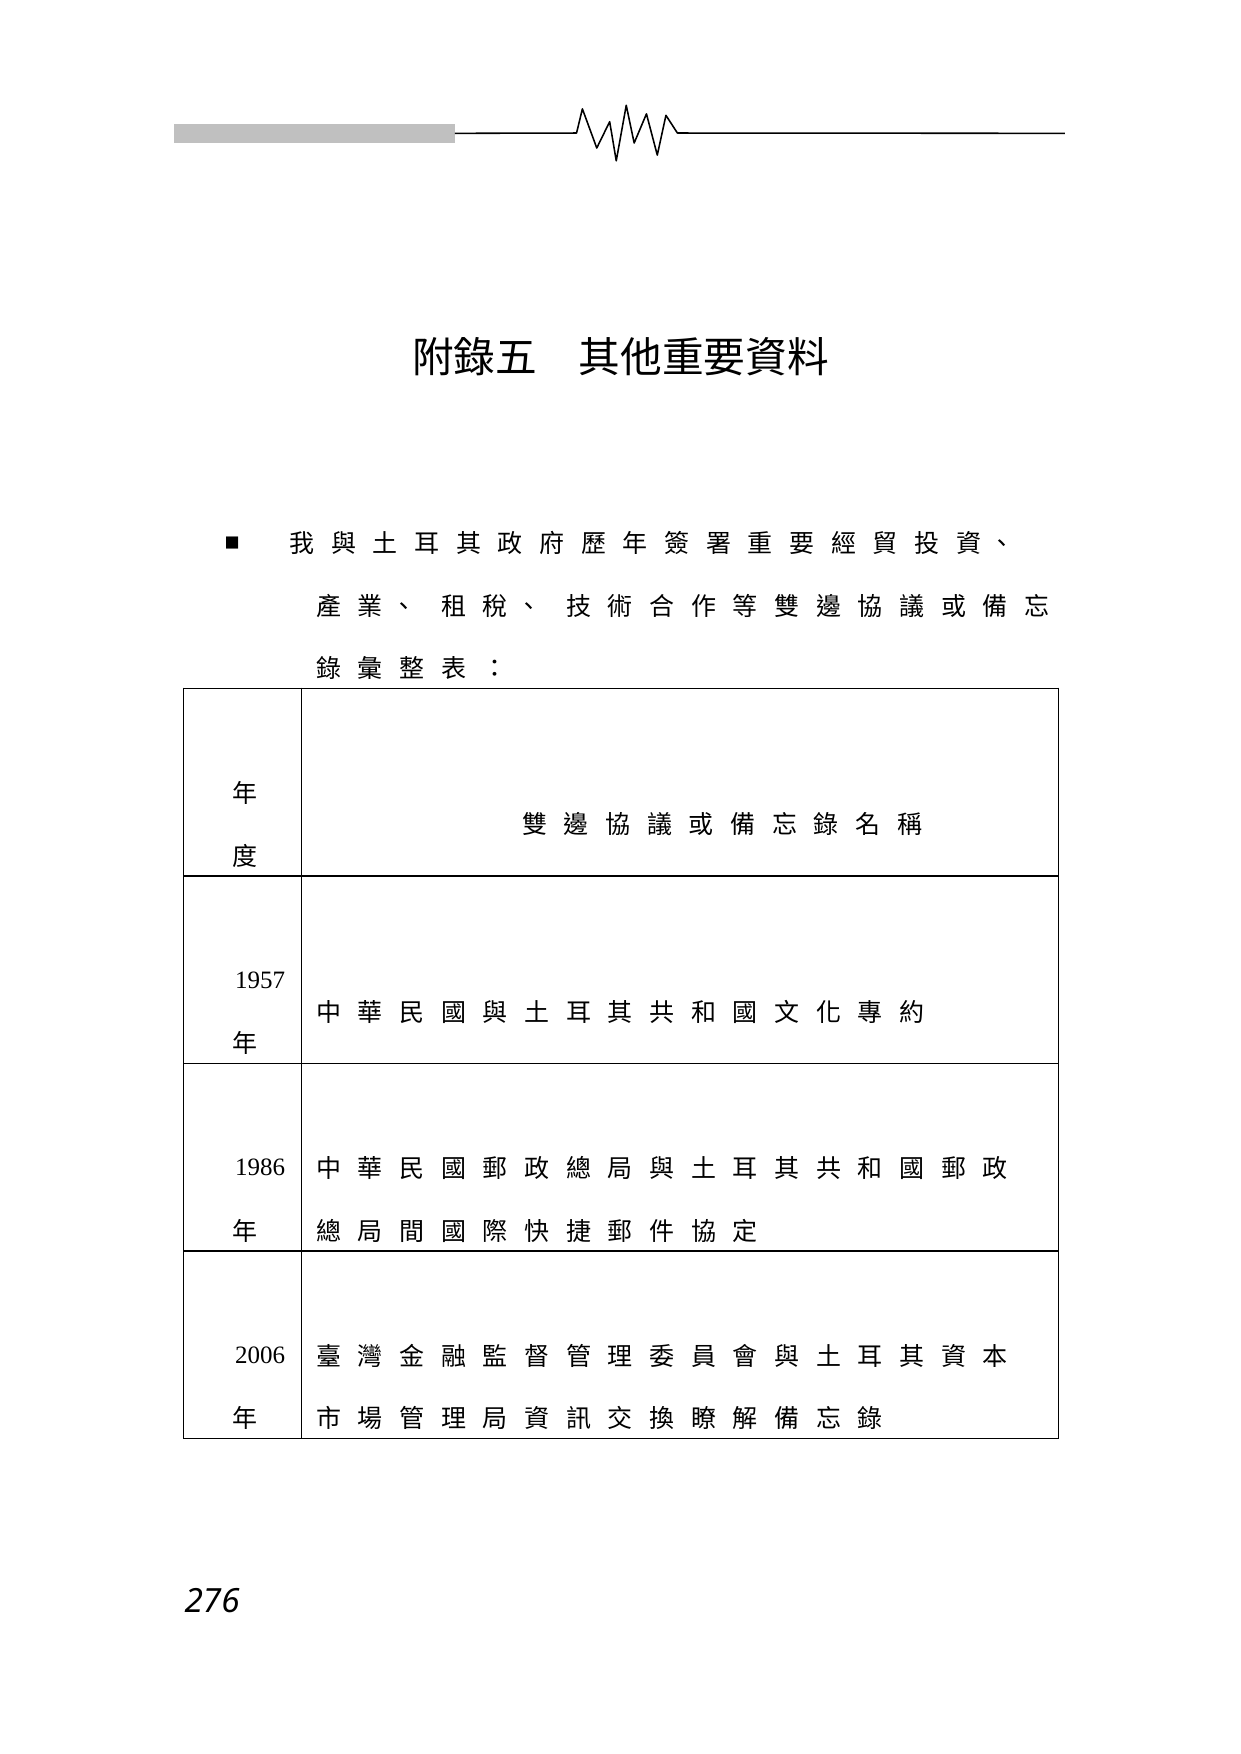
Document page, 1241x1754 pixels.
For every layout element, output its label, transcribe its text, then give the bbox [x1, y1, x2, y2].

table_header 年度 [184, 689, 301, 875]
table_cell 臺灣金融監督管理委員會與土耳其資本市場管理局資訊交換瞭解備忘錄 [302, 1252, 1058, 1438]
text 附錄五 其他重要資料 [183, 313, 1058, 375]
table_cell 中華民國郵政總局與土耳其共和國郵政總局間國際快捷郵件協定 [302, 1064, 1058, 1250]
table_cell 中華民國與土耳其共和國文化專約 [302, 877, 1058, 1063]
table_cell 2006年 [184, 1252, 301, 1438]
text ■ 我與土耳其政府歷年簽署重要經貿投資、產業、租稅、技術合作等雙邊協議或備忘錄彙整表： [207, 500, 1058, 688]
table_cell 1957年 [184, 877, 301, 1063]
table_header 雙邊協議或備忘錄名稱 [302, 689, 1058, 875]
table_cell 1986年 [184, 1064, 301, 1250]
